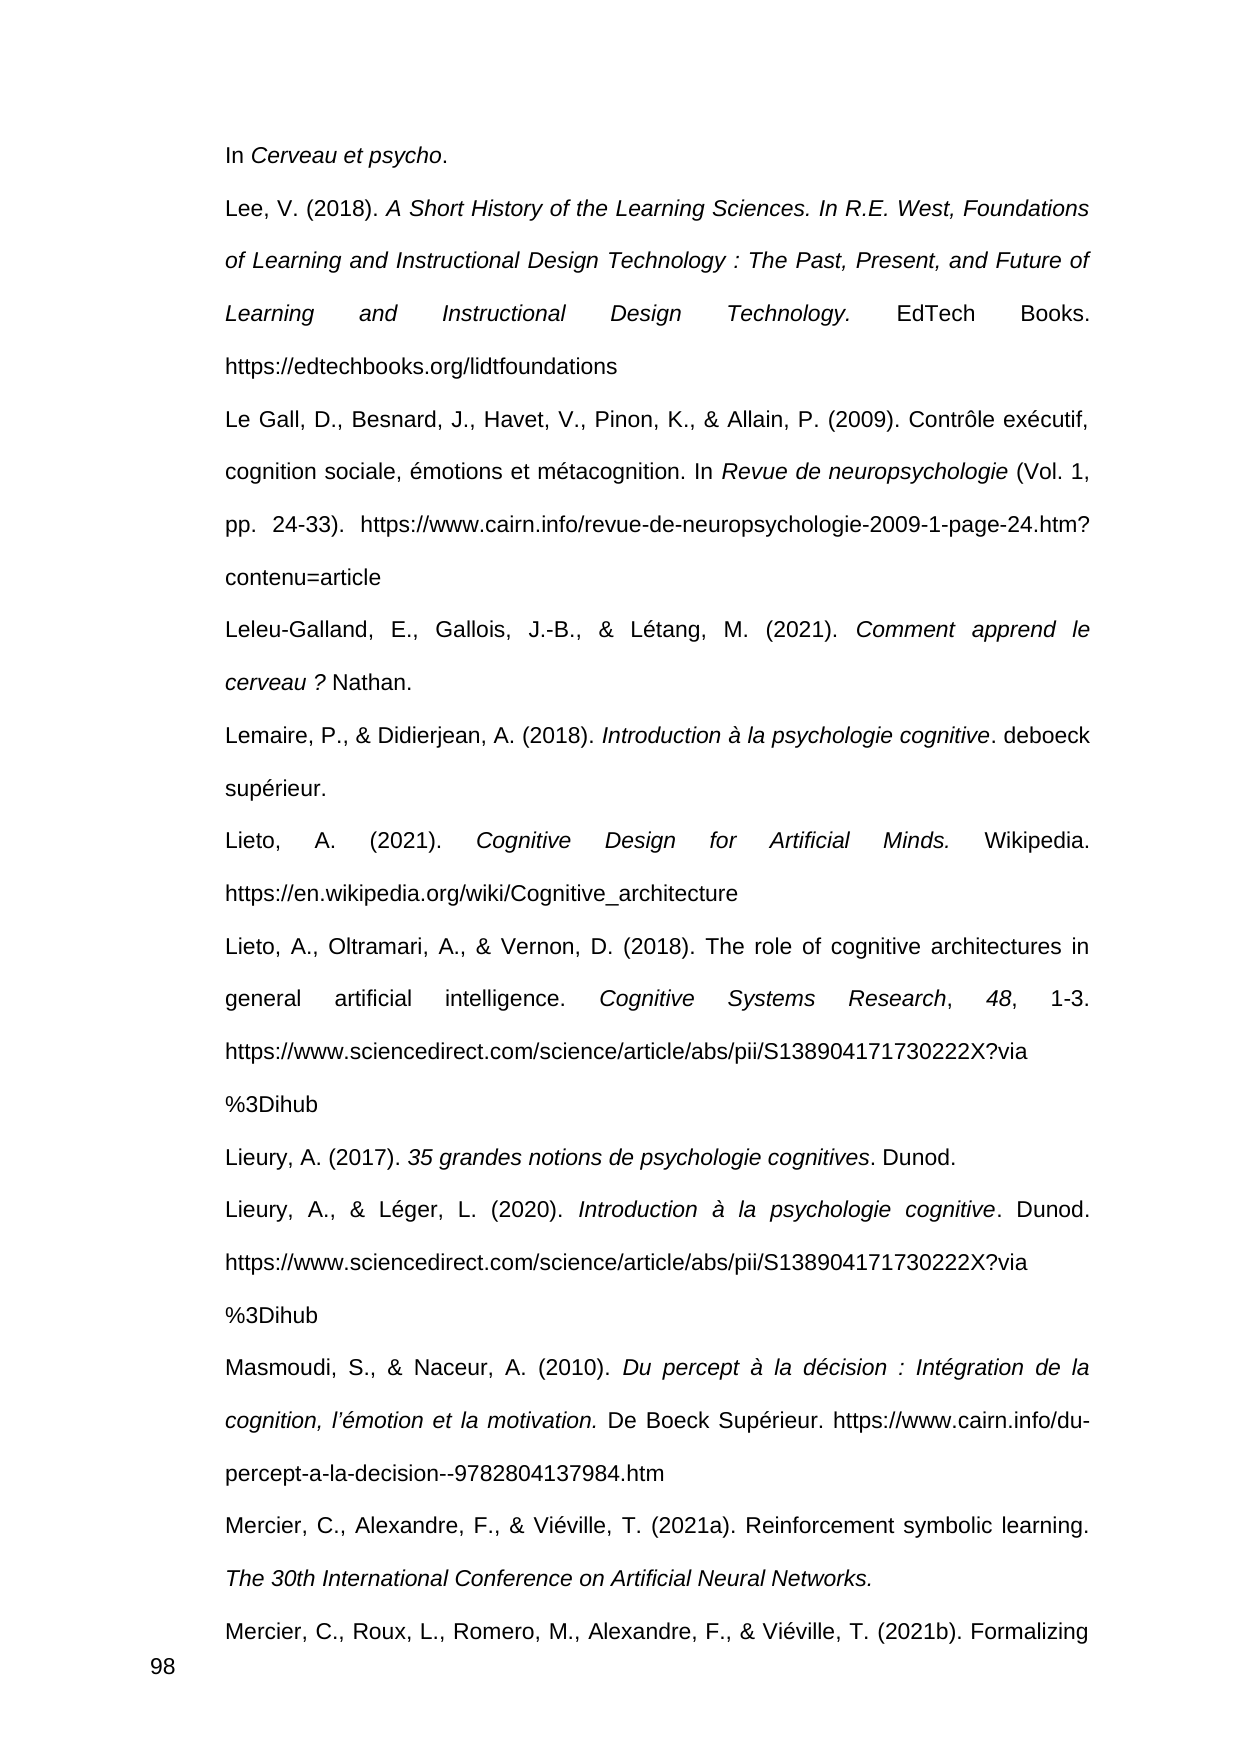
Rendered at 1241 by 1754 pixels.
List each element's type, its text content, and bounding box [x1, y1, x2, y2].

text Lieto, A., Oltramari, A., & Vernon, D. (2018). The role of cognitive architectures in general artificial intelligence. Cognitive Systems Research, 48, 1-3. https://www.sciencedirect.com/science/article/abs/pii/S138904171730222X?via%3Dihub [225, 933, 1090, 1117]
text In Cerveau et psycho. [225, 142, 1090, 168]
text Le Gall, D., Besnard, J., Havet, V., Pinon, K., & Allain, P. (2009). Contrôle exécutif, cognition sociale, émotions et métacognition. In Revue de neuropsychologie (Vol. 1, pp. 24-33). https://www.cairn.info/revue-de-neuropsychologie-2009-1-page-24.htm?contenu=article [225, 406, 1090, 590]
text Masmoudi, S., & Naceur, A. (2010). Du percept à la décision : Intégration de la cognition, l’émotion et la motivation. De Boeck Supérieur. https://www.cairn.info/du-percept-a-la-decision--9782804137984.htm [225, 1354, 1090, 1486]
text Lieury, A., & Léger, L. (2020). Introduction à la psychologie cognitive. Dunod. https://www.sciencedirect.com/science/article/abs/pii/S138904171730222X?via%3Dihub [225, 1196, 1090, 1328]
text Lieury, A. (2017). 35 grandes notions de psychologie cognitives. Dunod. [225, 1143, 1090, 1170]
text Lee, V. (2018). A Short History of the Learning Sciences. In R.E. West, Foundations of Learning and Instructional Design Technology : The Past, Present, and Future of Learning and Instructional Design Technology. EdTech Books. https://edtechbooks.org/lidtfoundations [225, 195, 1090, 379]
text Leleu-Galland, E., Gallois, J.-B., & Létang, M. (2021). Comment apprend le cerveau ? Nathan. [225, 616, 1090, 695]
text Lieto, A. (2021). Cognitive Design for Artificial Minds. Wikipedia. https://en.wikipedia.org/wiki/Cognitive_architecture [225, 827, 1090, 906]
text Lemaire, P., & Didierjean, A. (2018). Introduction à la psychologie cognitive. deboeck supérieur. [225, 722, 1090, 801]
text Mercier, C., Roux, L., Romero, M., Alexandre, F., & Viéville, T. (2021b). Formalizing [225, 1618, 1090, 1644]
text Mercier, C., Alexandre, F., & Viéville, T. (2021a). Reinforcement symbolic learning. The 30th International Conference on Artificial Neural Networks. [225, 1512, 1090, 1591]
